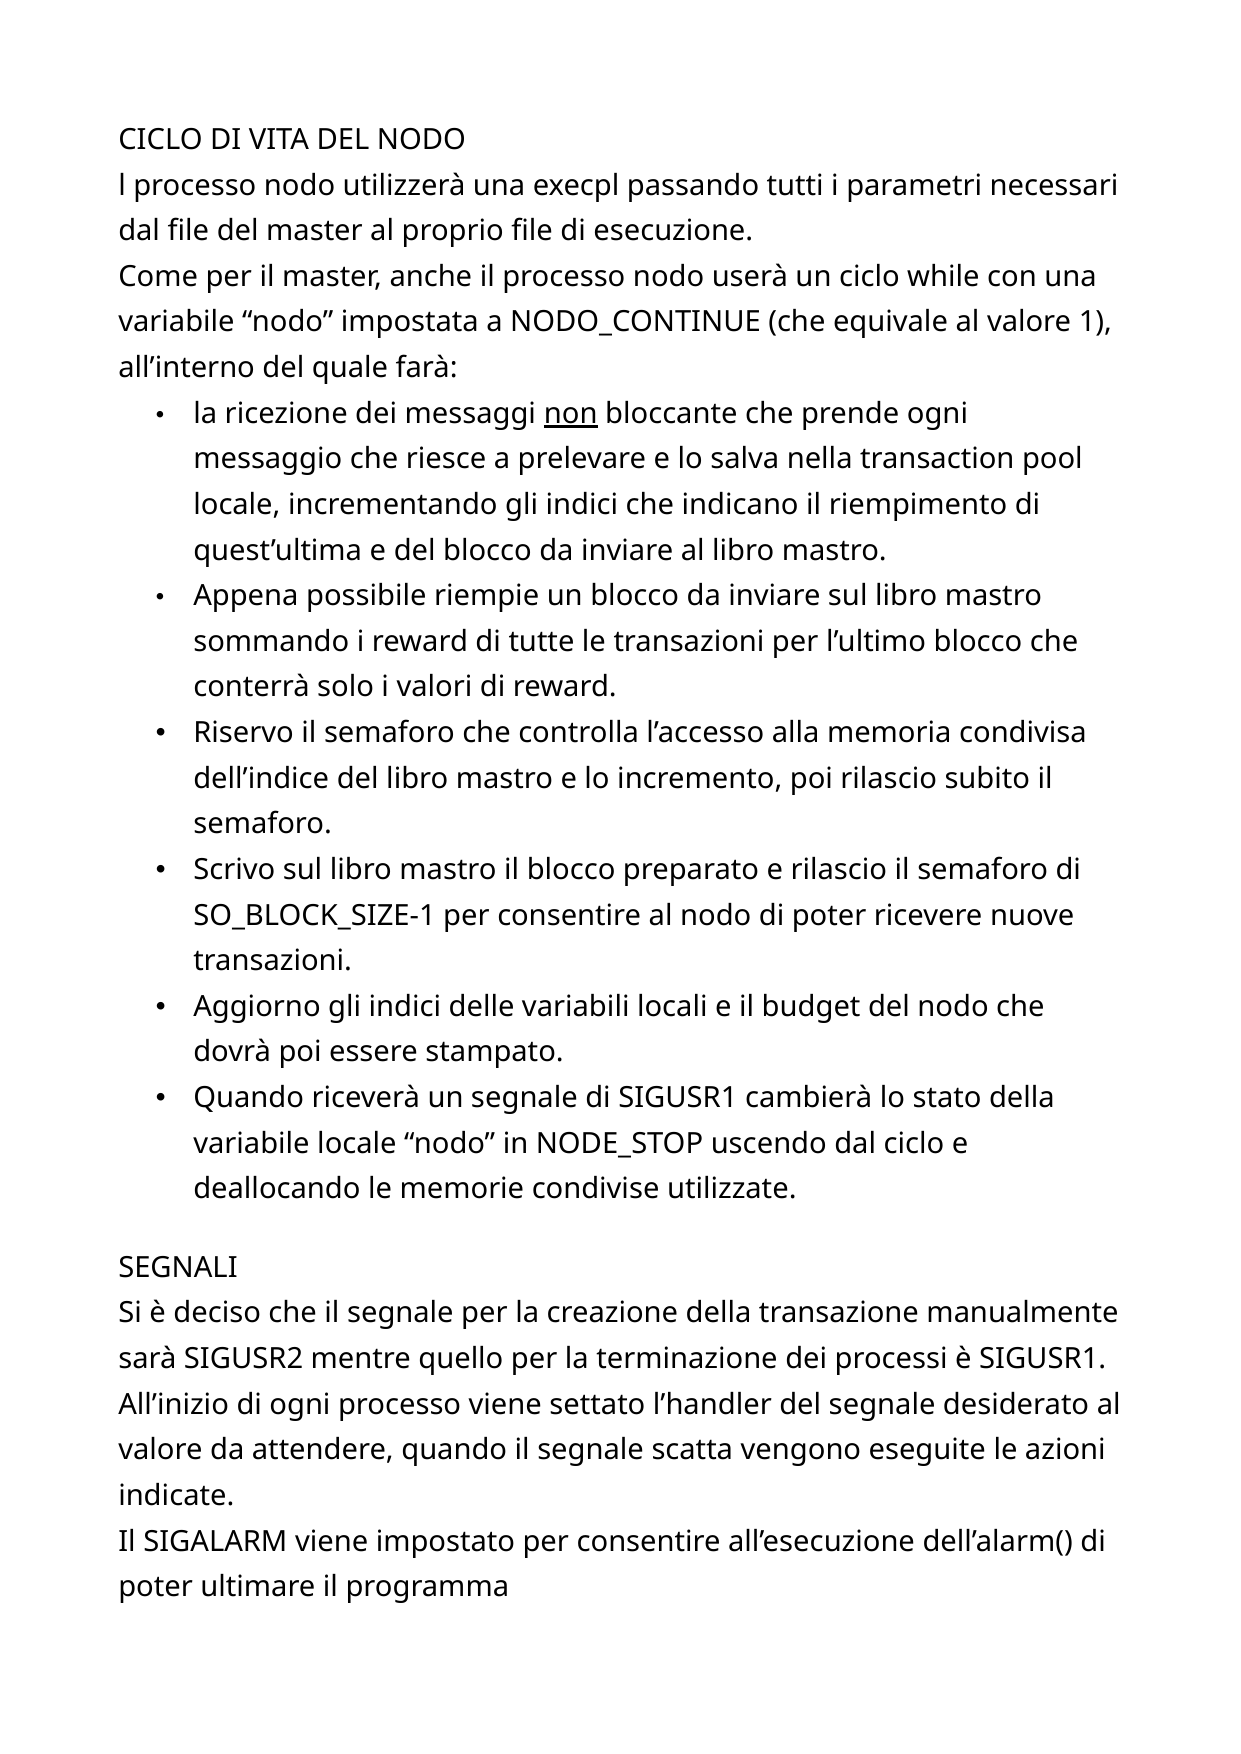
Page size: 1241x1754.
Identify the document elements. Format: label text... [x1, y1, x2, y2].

list la ricezione dei messaggi non bloccante che prende ogni messaggio che riesce a prelevare e lo salva nella transaction pool locale, incrementando gli indici che indicano il riempimento di quest’ultima e del blocco da inviare al libro mastro. [156, 392, 1122, 568]
list Scrivo sul libro mastro il blocco preparato e rilascio il semaforo di SO_BLOCK_SIZE-1 per consentire al nodo di poter ricevere nuove transazioni. [156, 848, 1122, 979]
list Appena possibile riempie un blocco da inviare sul libro mastro sommando i reward di tutte le transazioni per l’ultimo blocco che conterrà solo i valori di reward. [156, 574, 1122, 705]
text All’inizio di ogni processo viene settato l’handler del segnale desiderato al valore da attendere, quando il segnale scatta vengono eseguite le azioni indicate. [118, 1383, 1122, 1514]
text Il SIGALARM viene impostato per consentire all’esecuzione dell’alarm() di poter ultimare il programma [118, 1520, 1122, 1605]
list Aggiorno gli indici delle variabili locali e il budget del nodo che dovrà poi essere stampato. [156, 985, 1122, 1070]
text SEGNALI [118, 1246, 1122, 1286]
text CICLO DI VITA DEL NODO [118, 118, 1122, 158]
text l processo nodo utilizzerà una execpl passando tutti i parametri necessari dal file del master al proprio file di esecuzione. [118, 164, 1122, 249]
list Quando riceverà un segnale di SIGUSR1 cambierà lo stato della variabile locale “nodo” in NODE_STOP uscendo dal ciclo e deallocando le memorie condivise utilizzate. [156, 1076, 1122, 1207]
text Si è deciso che il segnale per la creazione della transazione manualmente sarà SIGUSR2 mentre quello per la terminazione dei processi è SIGUSR1. [118, 1292, 1122, 1377]
list Riservo il semaforo che controlla l’accesso alla memoria condivisa dell’indice del libro mastro e lo incremento, poi rilascio subito il semaforo. [156, 711, 1122, 842]
text Come per il master, anche il processo nodo userà un ciclo while con una variabile “nodo” impostata a NODO_CONTINUE (che equivale al valore 1), all’interno del quale farà: [118, 255, 1122, 386]
